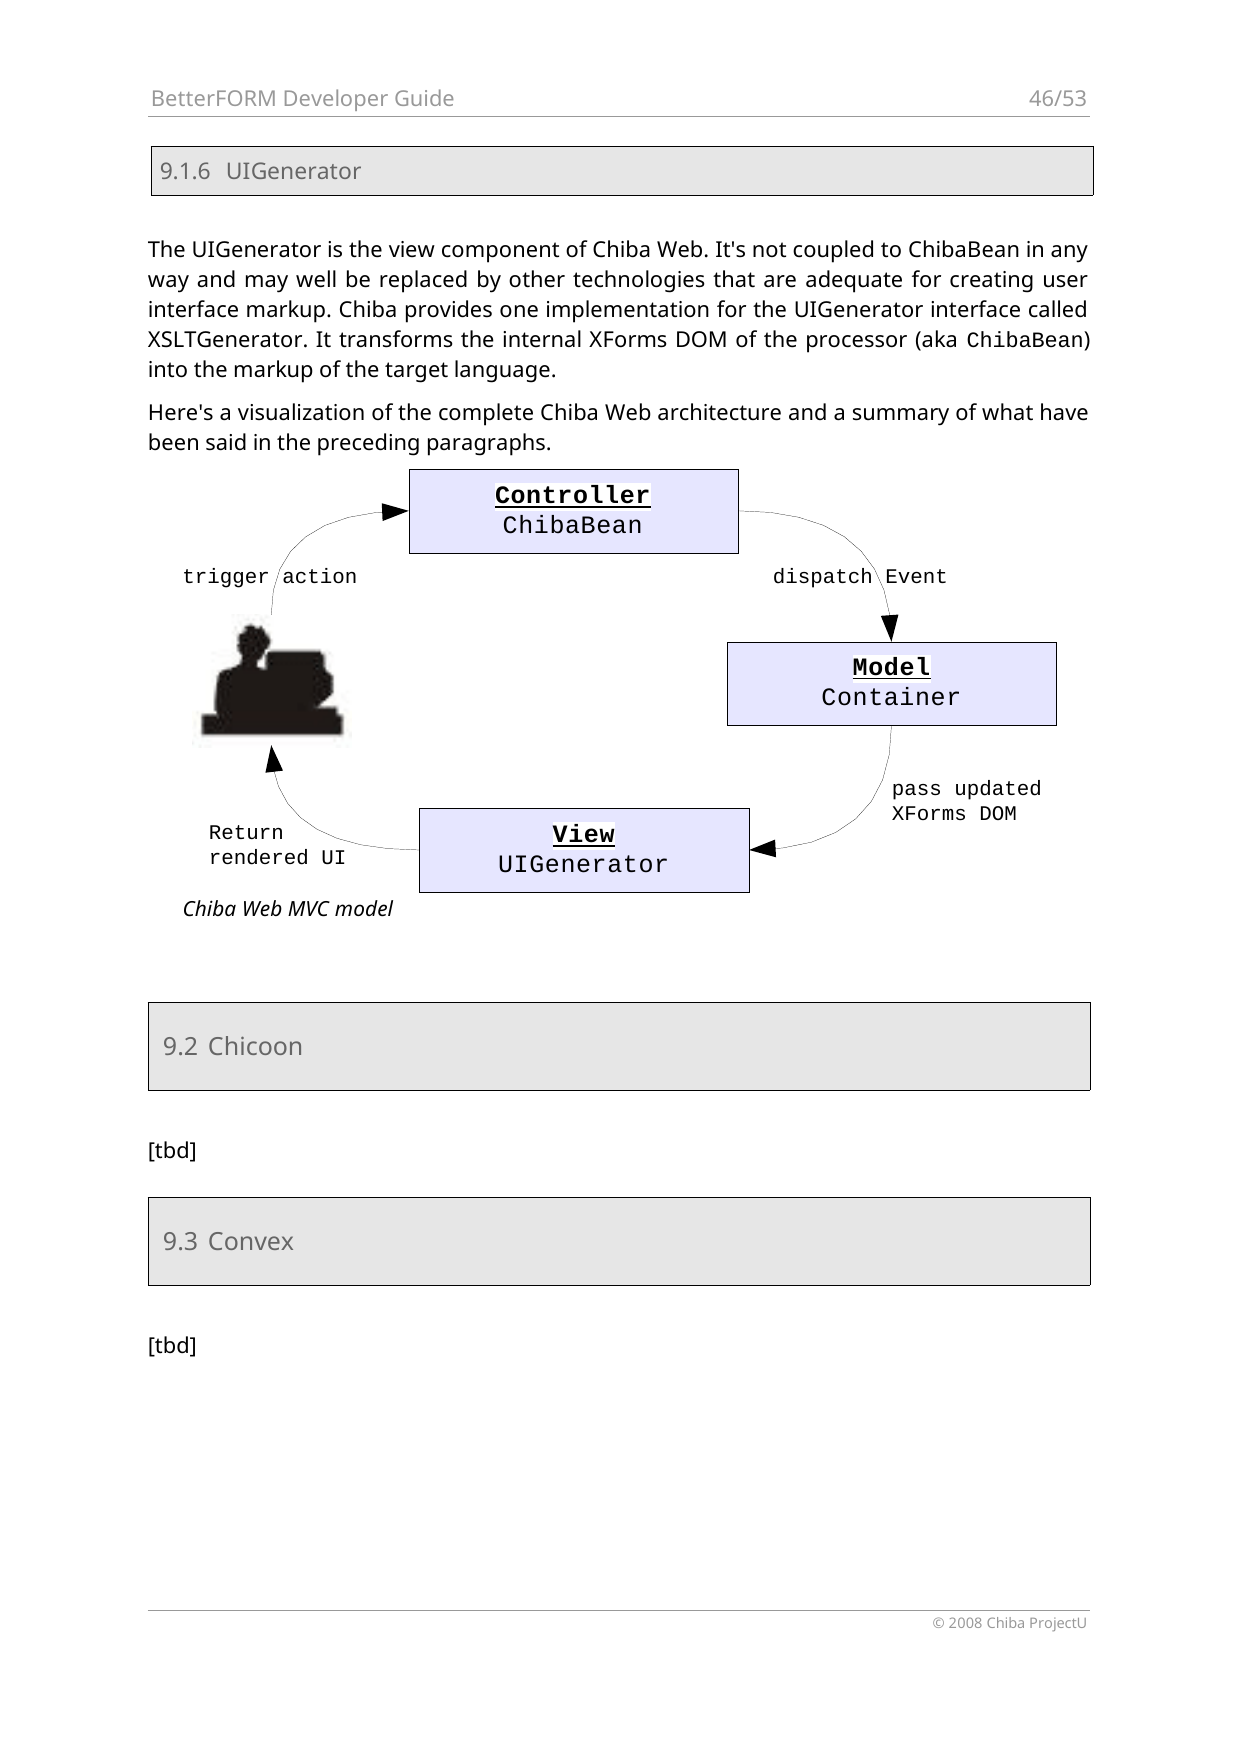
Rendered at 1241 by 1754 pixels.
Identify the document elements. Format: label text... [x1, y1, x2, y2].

subtitle UIGenerator [152, 147, 1093, 195]
text The UIGenerator is the view component of Chiba Web. It's not coupled to ChibaBean in any way and may well be replaced by other technologies that are adequate for creating user interface markup. Chiba provides one implementation for the UIGenerator interface called XSLTGenerator. It transforms the internal XForms DOM of the processor (aka ChibaBean) into the markup of the target language. [148, 234, 1090, 384]
text [tbd] [148, 1135, 1090, 1165]
subtitle Chicoon [149, 1003, 1090, 1090]
text [tbd] [148, 1330, 1090, 1360]
text Chiba Web MVC model [182, 469, 1055, 922]
text Here's a visualization of the complete Chiba Web architecture and a summary of what have been said in the preceding paragraphs. [148, 396, 1090, 456]
subtitle Convex [149, 1198, 1090, 1285]
